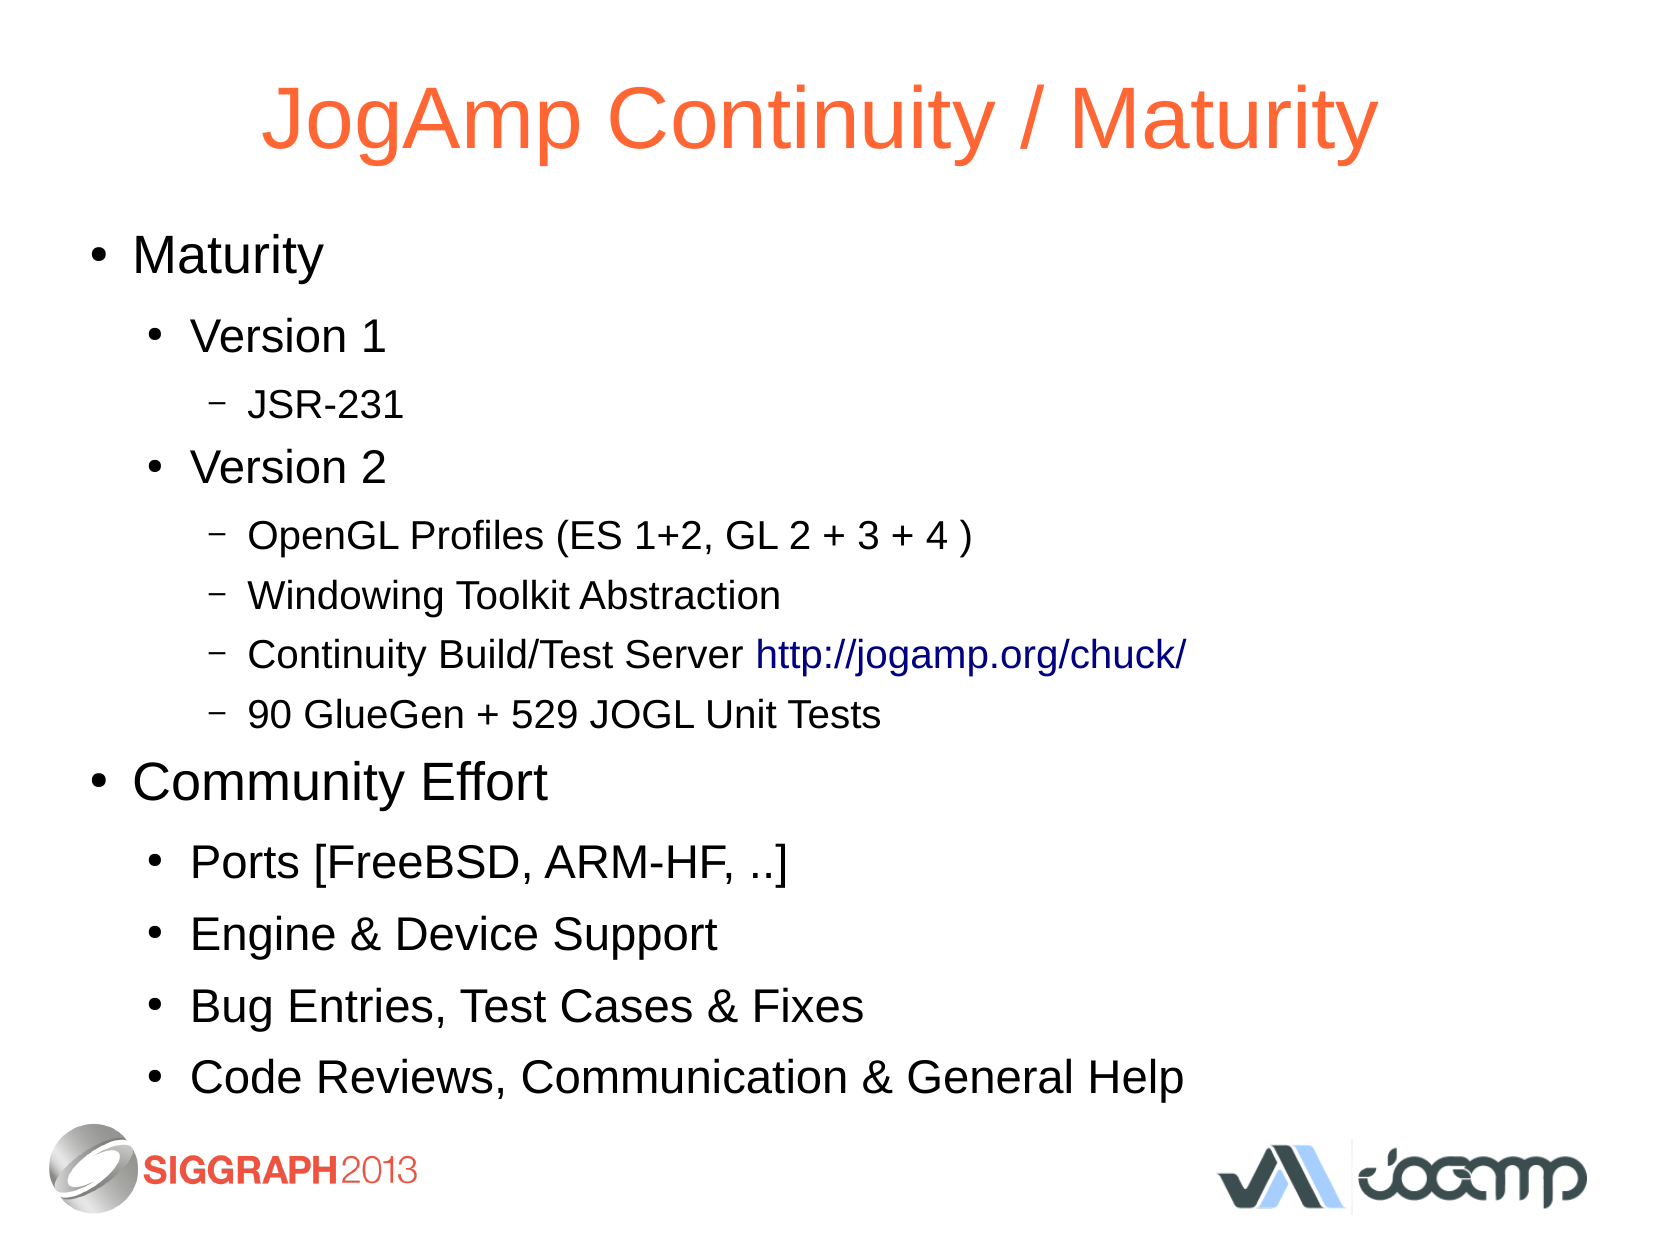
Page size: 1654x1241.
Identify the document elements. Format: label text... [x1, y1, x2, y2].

picture [1215, 1139, 1587, 1215]
list Maturity Version 1 JSR-231 Version 2 OpenGL Profiles (ES 1+2, GL 2 + 3 + 4 ) Windowing Toolkit Abstraction Continuity Build/Test Server http://jogamp.org/chuck/ 90 GlueGen + 529 JOGL Unit Tests Community Effort Ports [FreeBSD, ARM-HF, ..] Engine & Device Support Bug Entries, Test Cases & Fixes Code Reviews, Communication & General Help [75, 225, 1571, 1109]
title JogAmp Continuity / Maturity [68, 49, 1576, 188]
picture [45, 1122, 421, 1215]
